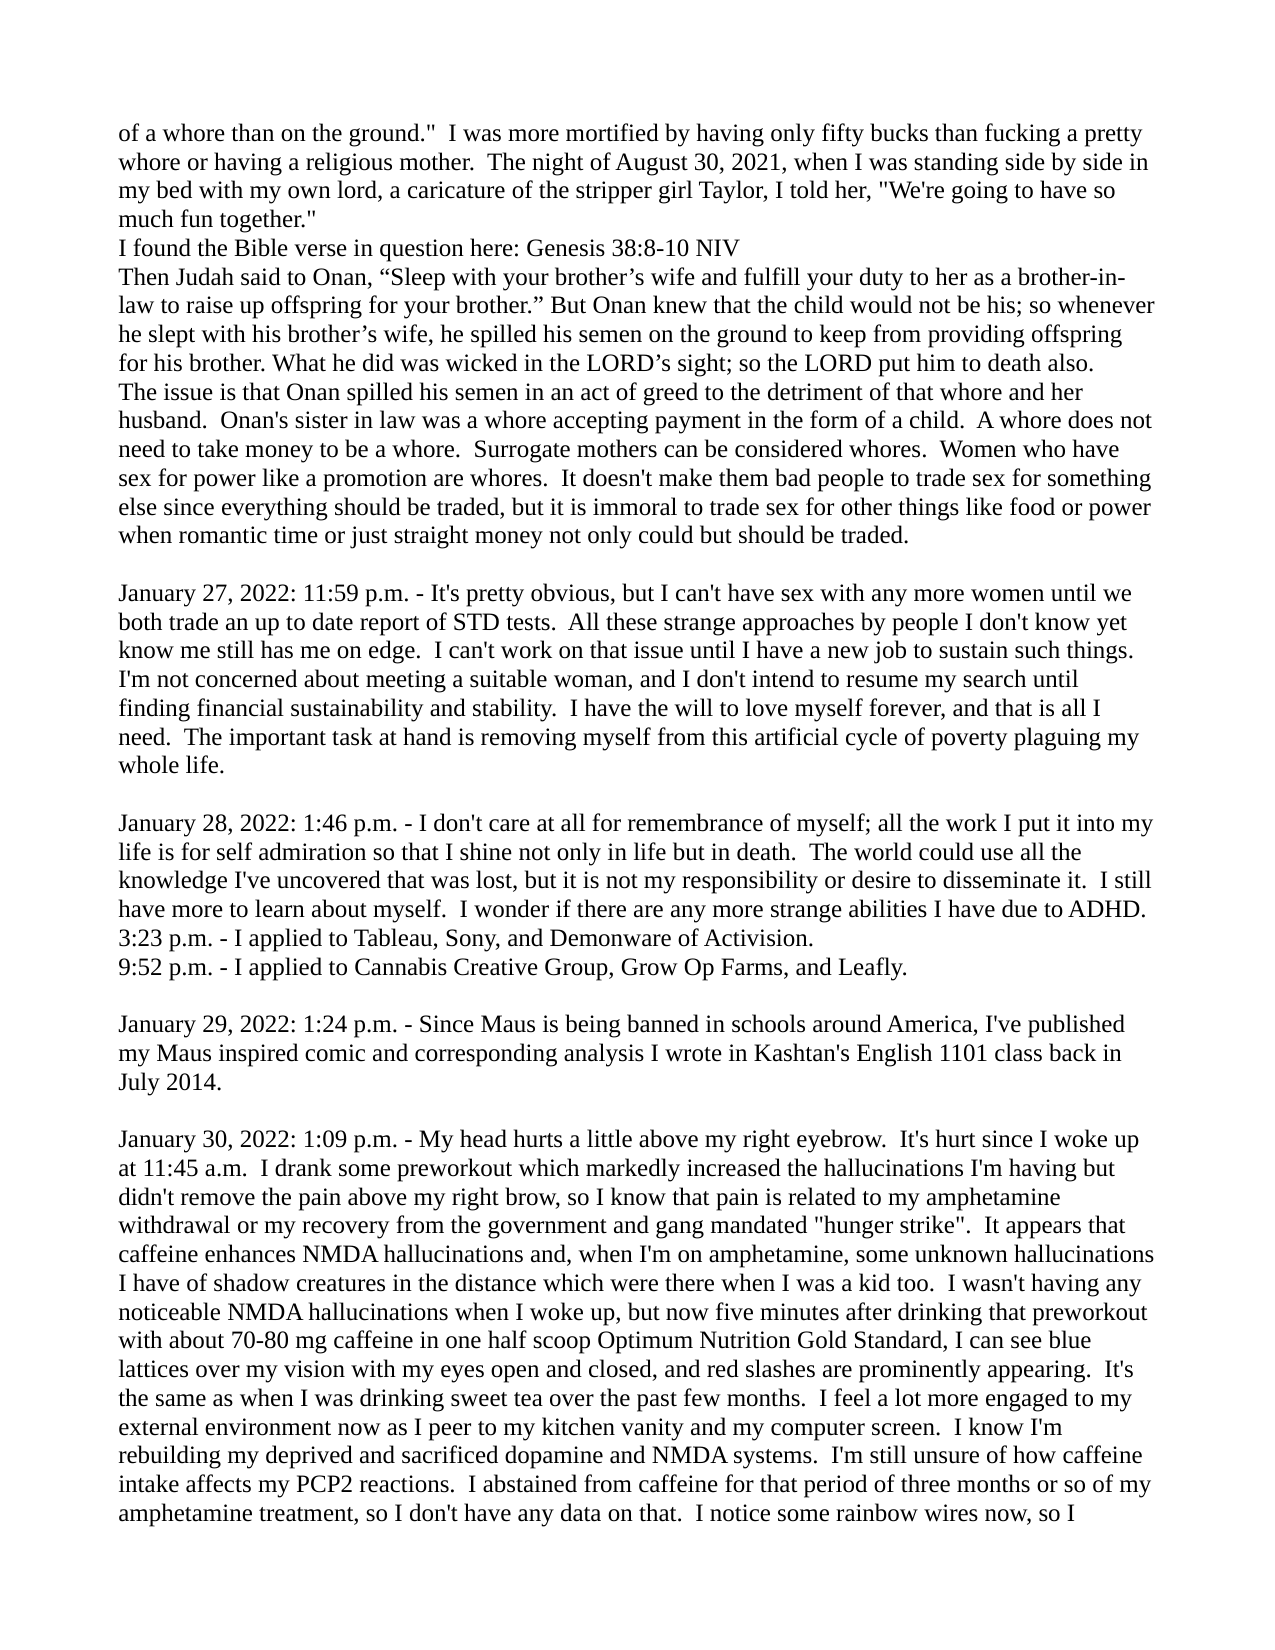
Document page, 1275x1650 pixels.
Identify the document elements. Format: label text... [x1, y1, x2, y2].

text I found the Bible verse in question here: Genesis 38:8-10 NIV [118, 233, 1157, 262]
text 3:23 p.m. - I applied to Tableau, Sony, and Demonware of Activision. [118, 923, 1157, 952]
text The issue is that Onan spilled his semen in an act of greed to the detriment of that whore and her husband. Onan's sister in law was a whore accepting payment in the form of a child. A whore does not need to take money to be a whore. Surrogate mothers can be considered whores. Women who have sex for power like a promotion are whores. It doesn't make them bad people to trade sex for something else since everything should be traded, but it is immoral to trade sex for other things like food or power when romantic time or just straight money not only could but should be traded. [118, 377, 1157, 549]
text 9:52 p.m. - I applied to Cannabis Creative Group, Grow Op Farms, and Leafly. [118, 952, 1157, 981]
text January 28, 2022: 1:46 p.m. - I don't care at all for remembrance of myself; all the work I put it into my life is for self admiration so that I shine not only in life but in death. The world could use all the knowledge I've uncovered that was lost, but it is not my responsibility or desire to disseminate it. I still have more to learn about myself. I wonder if there are any more strange abilities I have due to ADHD. [118, 808, 1157, 923]
text January 30, 2022: 1:09 p.m. - My head hurts a little above my right eyebrow. It's hurt since I woke up at 11:45 a.m. I drank some preworkout which markedly increased the hallucinations I'm having but didn't remove the pain above my right brow, so I know that pain is related to my amphetamine withdrawal or my recovery from the government and gang mandated "hunger strike". It appears that caffeine enhances NMDA hallucinations and, when I'm on amphetamine, some unknown hallucinations I have of shadow creatures in the distance which were there when I was a kid too. I wasn't having any noticeable NMDA hallucinations when I woke up, but now five minutes after drinking that preworkout with about 70-80 mg caffeine in one half scoop Optimum Nutrition Gold Standard, I can see blue lattices over my vision with my eyes open and closed, and red slashes are prominently appearing. It's the same as when I was drinking sweet tea over the past few months. I feel a lot more engaged to my external environment now as I peer to my kitchen vanity and my computer screen. I know I'm rebuilding my deprived and sacrificed dopamine and NMDA systems. I'm still unsure of how caffeine intake affects my PCP2 reactions. I abstained from caffeine for that period of three months or so of my amphetamine treatment, so I don't have any data on that. I notice some rainbow wires now, so I [118, 1124, 1157, 1527]
text January 27, 2022: 11:59 p.m. - It's pretty obvious, but I can't have sex with any more women until we both trade an up to date report of STD tests. All these strange approaches by people I don't know yet know me still has me on edge. I can't work on that issue until I have a new job to sustain such things. I'm not concerned about meeting a suitable woman, and I don't intend to resume my search until finding financial sustainability and stability. I have the will to love myself forever, and that is all I need. The important task at hand is removing myself from this artificial cycle of poverty plaguing my whole life. [118, 578, 1157, 779]
text of a whore than on the ground." I was more mortified by having only fifty bucks than fucking a pretty whore or having a religious mother. The night of August 30, 2021, when I was standing side by side in my bed with my own lord, a caricature of the stripper girl Taylor, I told her, "We're going to have so much fun together." [118, 118, 1157, 233]
text Then Judah said to Onan, “Sleep with your brother’s wife and fulfill your duty to her as a brother-in-law to raise up offspring for your brother.” But Onan knew that the child would not be his; so whenever he slept with his brother’s wife, he spilled his semen on the ground to keep from providing offspring for his brother. What he did was wicked in the LORD’s sight; so the LORD put him to death also. [118, 262, 1157, 377]
text January 29, 2022: 1:24 p.m. - Since Maus is being banned in schools around America, I've published my Maus inspired comic and corresponding analysis I wrote in Kashtan's English 1101 class back in July 2014. [118, 1009, 1157, 1096]
